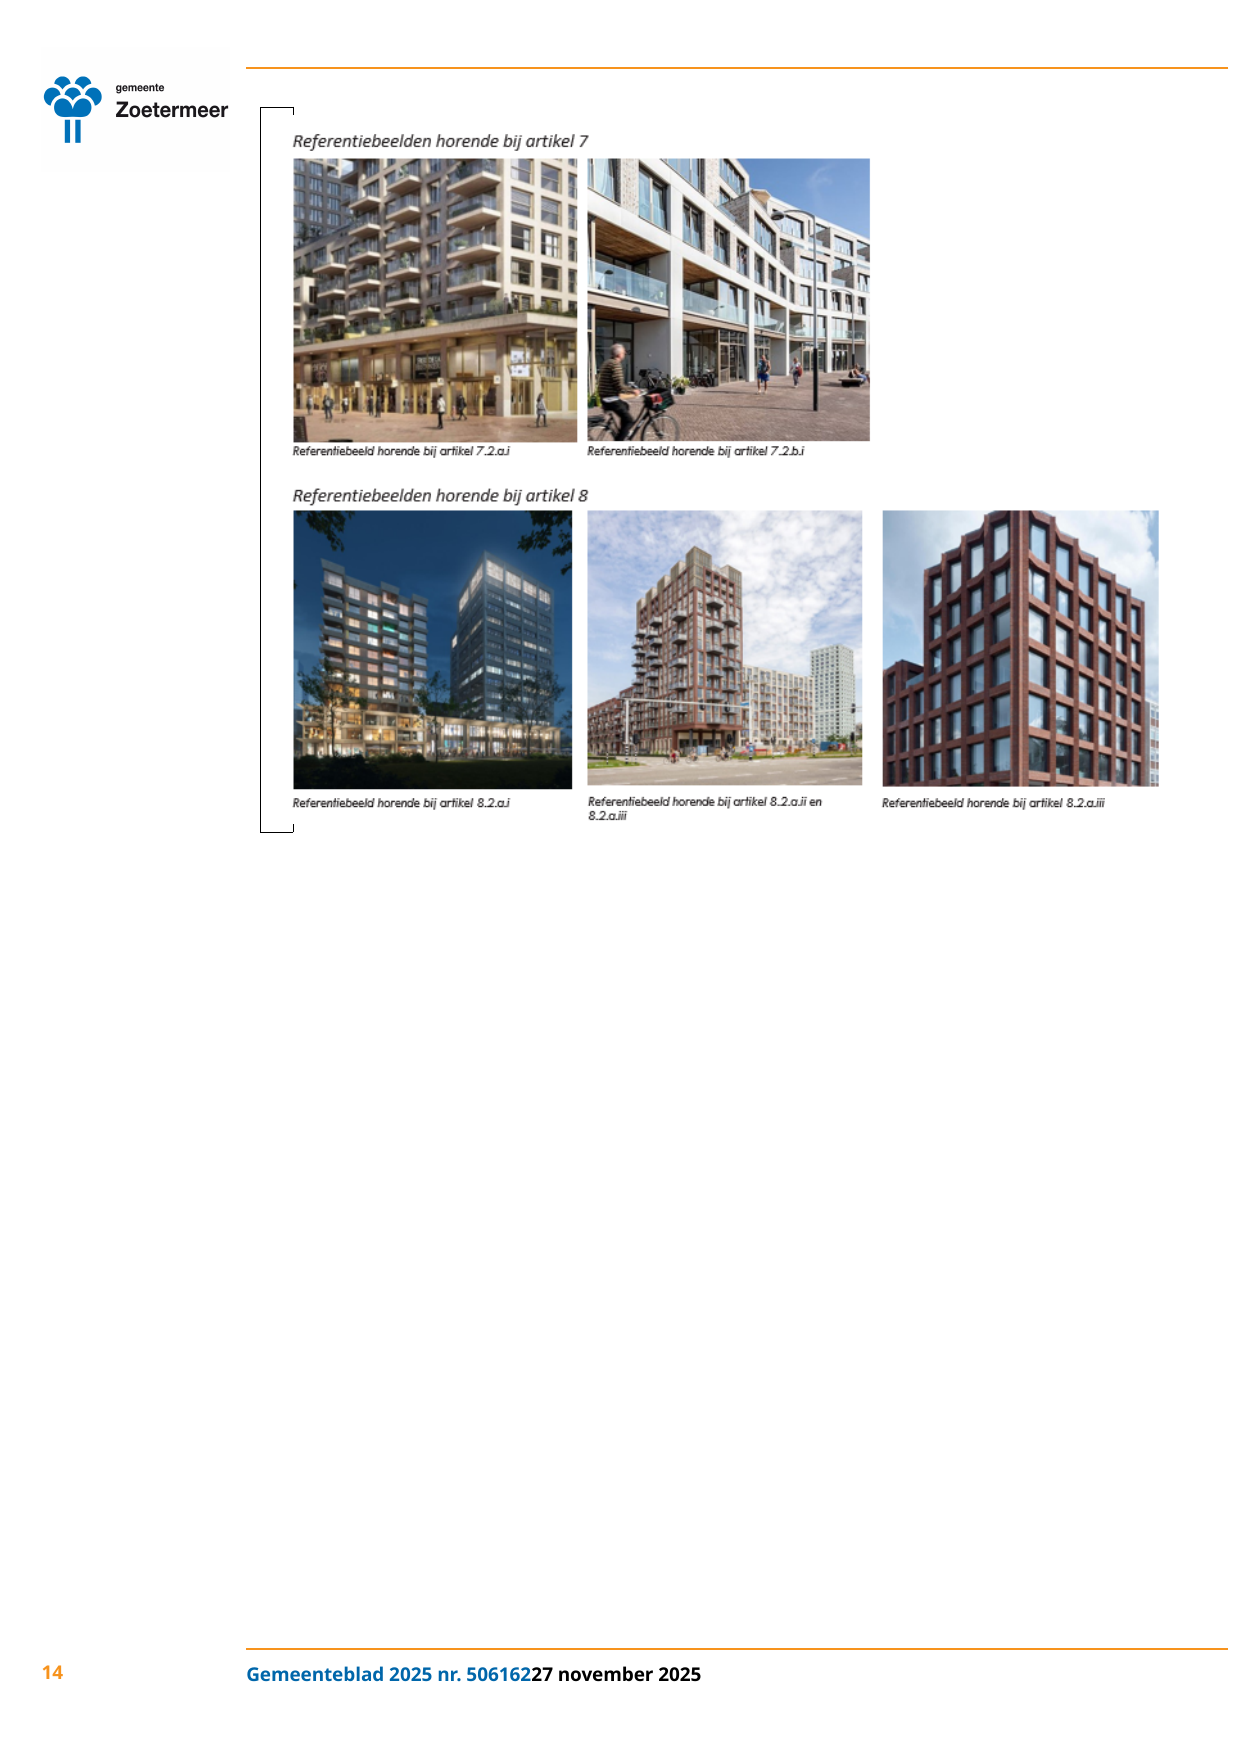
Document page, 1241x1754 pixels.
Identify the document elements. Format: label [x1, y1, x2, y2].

picture [41, 47, 231, 172]
picture [268, 115, 1173, 824]
